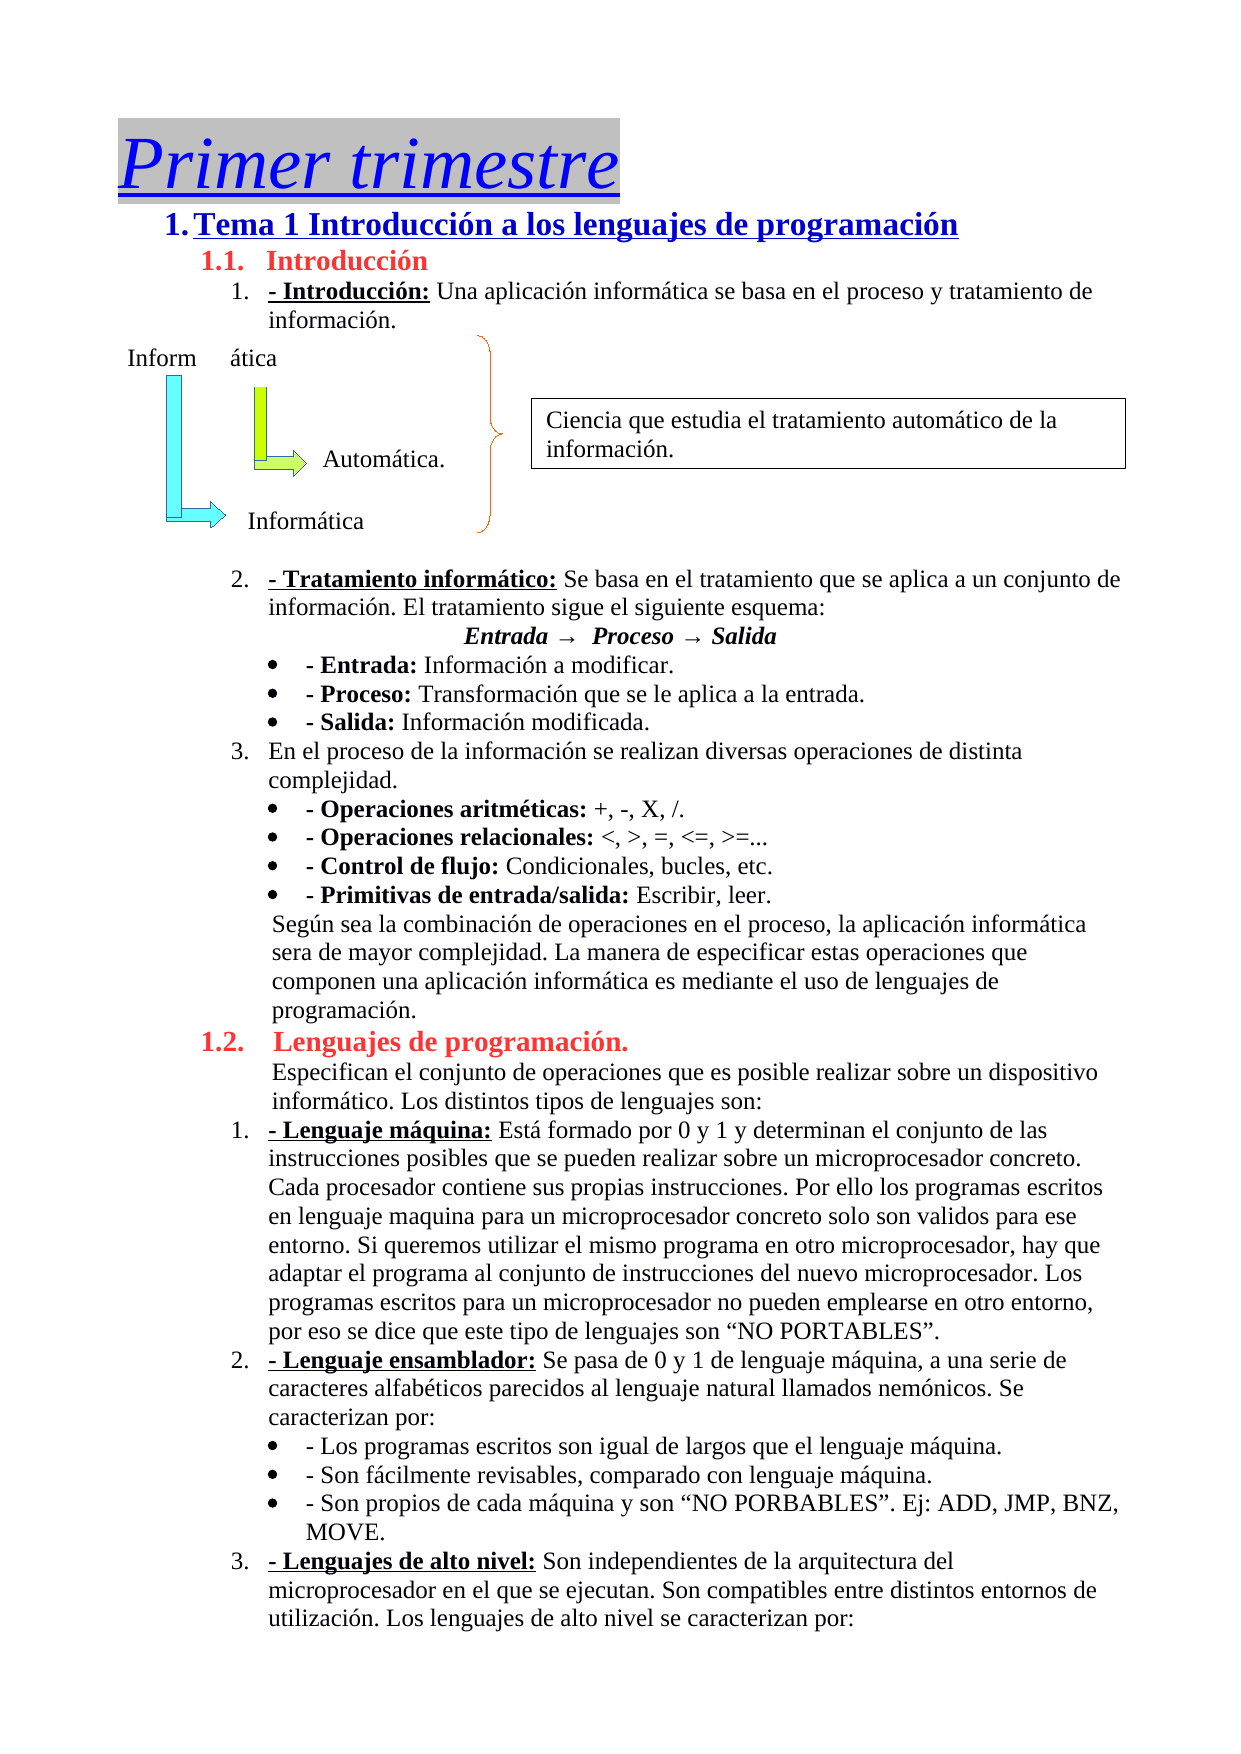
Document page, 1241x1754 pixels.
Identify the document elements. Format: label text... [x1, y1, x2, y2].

text Entrada → Proceso → Salida [118, 621, 1122, 650]
list - Proceso: Transformación que se le aplica a la entrada. [268, 679, 1122, 707]
list - Introducción: Una aplicación informática se basa en el proceso y tratamiento de información. [231, 276, 1122, 334]
list - Entrada: Información a modificar. [268, 650, 1122, 679]
list - Lenguaje ensamblador: Se pasa de 0 y 1 de lenguaje máquina, a una serie de caracteres alfabéticos parecidos al lenguaje natural llamados nemónicos. Se caracterizan por: [231, 1345, 1122, 1431]
list - Son propios de cada máquina y son “NO PORBABLES”. Ej: ADD, JMP, BNZ, MOVE. [268, 1488, 1122, 1546]
list Tema 1 Introducción a los lenguajes de programación [156, 204, 1122, 243]
list - Son fácilmente revisables, comparado con lenguaje máquina. [268, 1460, 1122, 1488]
list - Salida: Información modificada. [268, 707, 1122, 736]
text Según sea la combinación de operaciones en el proceso, la aplicación informática sera de mayor complejidad. La manera de especificar estas operaciones que componen una aplicación informática es mediante el uso de lenguajes de programación. [272, 909, 1122, 1024]
list Lenguajes de programación. [193, 1024, 1122, 1057]
list - Control de flujo: Condicionales, bucles, etc. [268, 851, 1122, 880]
text Especifican el conjunto de operaciones que es posible realizar sobre un dispositivo informático. Los distintos tipos de lenguajes son: [272, 1057, 1122, 1115]
list - Operaciones aritméticas: +, -, X, /. [268, 794, 1122, 822]
list - Operaciones relacionales: <, >, =, <=, >=... [268, 822, 1122, 851]
list - Lenguajes de alto nivel: Son independientes de la arquitectura del microprocesador en el que se ejecutan. Son compatibles entre distintos entornos de utilización. Los lenguajes de alto nivel se caracterizan por: [231, 1546, 1122, 1632]
list - Primitivas de entrada/salida: Escribir, leer. [268, 880, 1122, 909]
list Introducción [193, 243, 1122, 276]
list - Los programas escritos son igual de largos que el lenguaje máquina. [268, 1431, 1122, 1460]
text Primer trimestre [118, 118, 1122, 204]
list En el proceso de la información se realizan diversas operaciones de distinta complejidad. [231, 736, 1122, 794]
list - Lenguaje máquina: Está formado por 0 y 1 y determinan el conjunto de las instrucciones posibles que se pueden realizar sobre un microprocesador concreto. Cada procesador contiene sus propias instrucciones. Por ello los programas escritos en lenguaje maquina para un microprocesador concreto solo son validos para ese entorno. Si queremos utilizar el mismo programa en otro microprocesador, hay que adaptar el programa al conjunto de instrucciones del nuevo microprocesador. Los programas escritos para un microprocesador no pueden emplearse en otro entorno, por eso se dice que este tipo de lenguajes son “NO PORTABLES”. [231, 1115, 1122, 1345]
list - Tratamiento informático: Se basa en el tratamiento que se aplica a un conjunto de información. El tratamiento sigue el siguiente esquema: [231, 564, 1122, 621]
